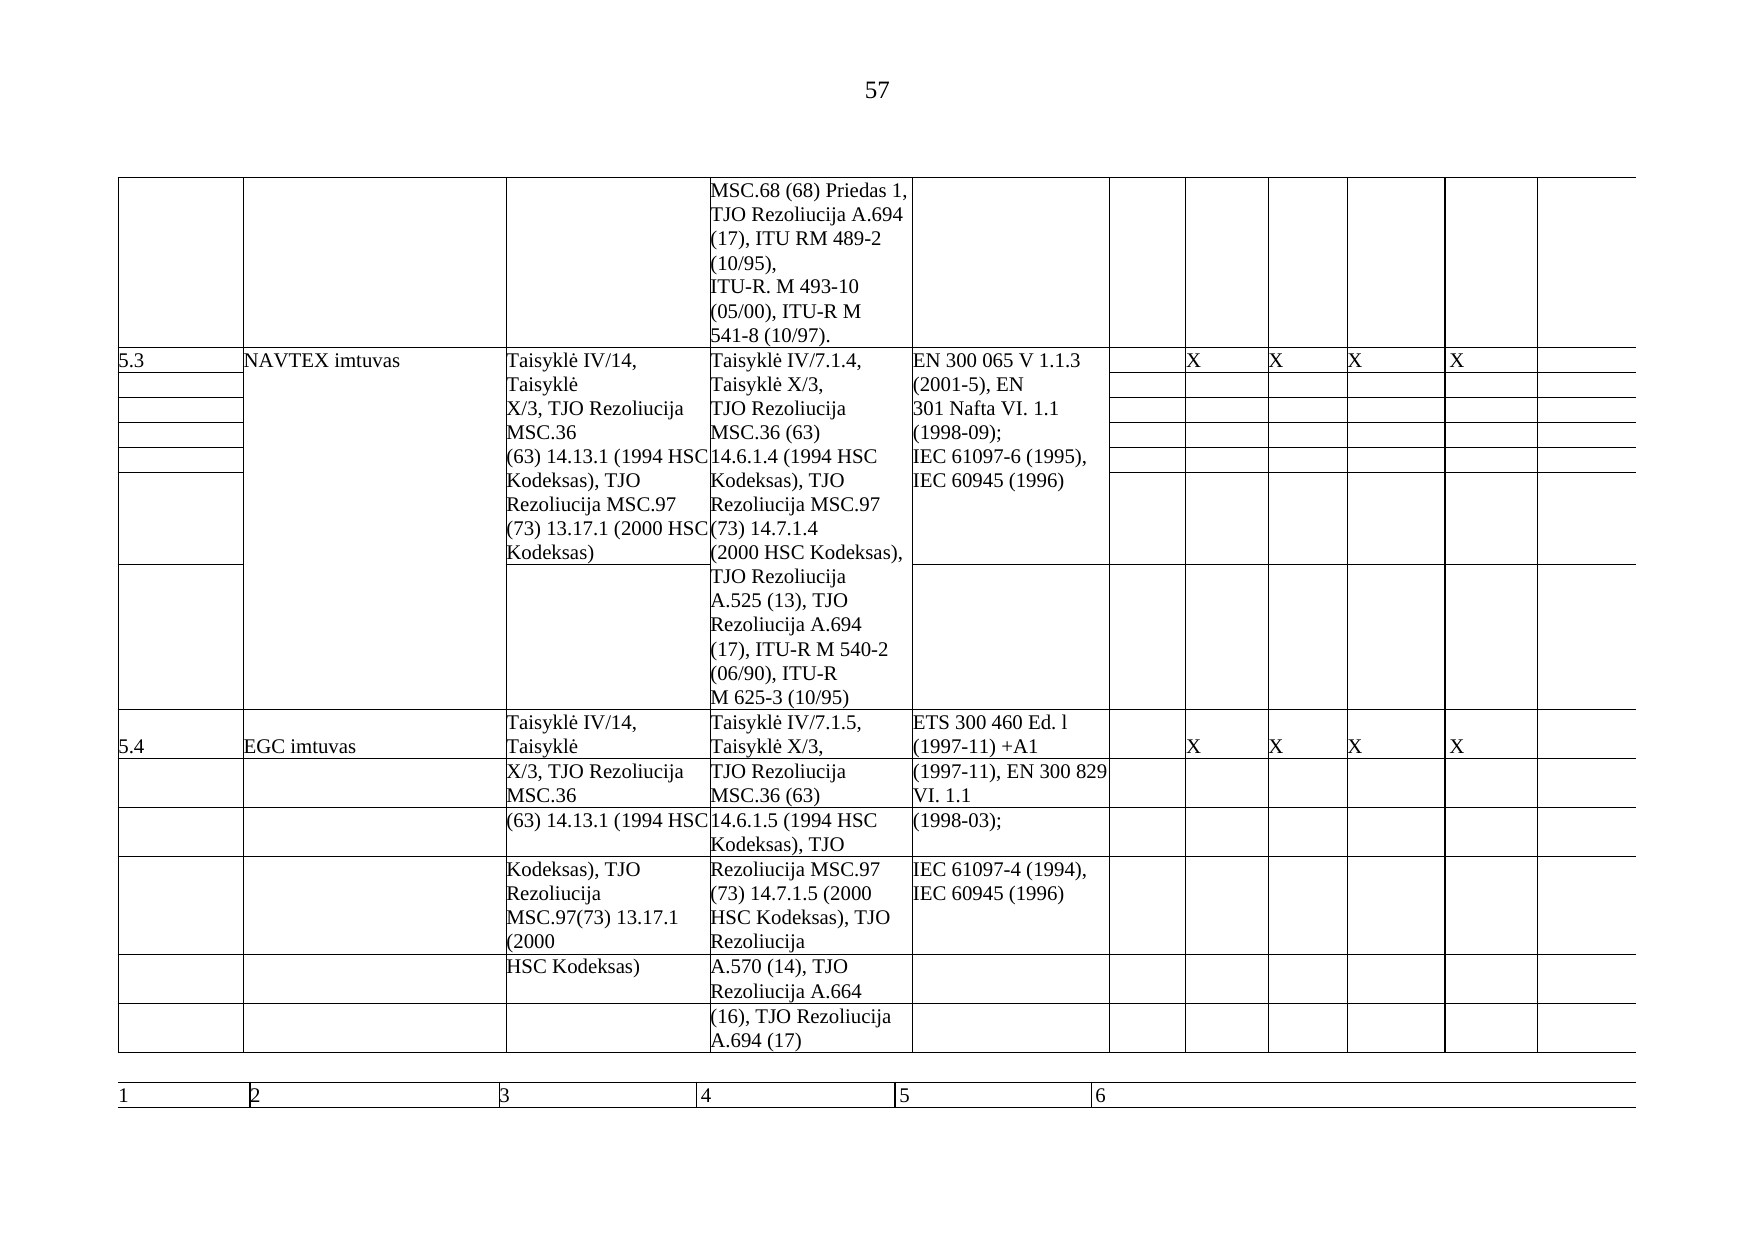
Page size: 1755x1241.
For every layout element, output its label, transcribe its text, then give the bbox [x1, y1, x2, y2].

table_cell [1538, 808, 1636, 856]
table_cell [1186, 178, 1268, 347]
table_cell [507, 565, 710, 709]
table_cell [1348, 565, 1444, 709]
table_cell [1269, 1004, 1347, 1052]
table_cell [119, 398, 243, 422]
table_cell [913, 955, 1109, 1003]
table_cell [1446, 808, 1537, 856]
table_cell (16), TJO Rezoliucija A.694 (17) [711, 1004, 912, 1052]
table_cell [1446, 423, 1537, 447]
table_cell [1538, 423, 1636, 447]
table_cell [119, 955, 243, 1003]
table_cell [1110, 398, 1185, 422]
table_cell X [1186, 348, 1268, 372]
table_cell [1110, 373, 1185, 397]
table_cell [913, 565, 1109, 709]
table_cell [1269, 808, 1347, 856]
table_cell [507, 178, 710, 347]
table_cell [244, 808, 506, 856]
table_cell X/3, TJO Rezoliucija MSC.36 [507, 759, 710, 807]
table_cell [1446, 373, 1537, 397]
table_cell (1998-03); [913, 808, 1109, 856]
table_cell [1186, 565, 1268, 709]
table_cell [119, 808, 243, 856]
table_cell [913, 178, 1109, 347]
table_cell [1538, 473, 1636, 564]
table_cell [1348, 1004, 1444, 1052]
table_cell X [1348, 348, 1444, 372]
table_cell [119, 565, 243, 709]
table_header 5 [896, 1083, 1091, 1107]
table_cell Taisyklė IV/14, Taisyklė X/3, TJO Rezoliucija MSC.36 (63) 14.13.1 (1994 HSC Kodeksas), TJO Rezoliucija MSC.97 (73) 13.17.1 (2000 HSC Kodeksas) [507, 348, 710, 564]
table_cell [1538, 759, 1636, 807]
table_cell X [1269, 710, 1347, 758]
table_cell [1538, 857, 1636, 953]
table_cell [1538, 398, 1636, 422]
table_header 4 [697, 1083, 894, 1107]
table_cell [1186, 857, 1268, 953]
table_cell [1269, 473, 1347, 564]
table_cell [1269, 857, 1347, 953]
table_cell [1186, 423, 1268, 447]
table_cell [1110, 448, 1185, 472]
table_cell HSC Kodeksas) [507, 955, 710, 1003]
table_cell [1538, 955, 1636, 1003]
table_cell [119, 423, 243, 447]
table_cell [119, 473, 243, 564]
table_cell [1269, 373, 1347, 397]
table_cell TJO Rezoliucija MSC.36 (63) [711, 759, 912, 807]
table_cell [1348, 857, 1444, 953]
table_cell [1348, 759, 1444, 807]
table_cell [119, 1004, 243, 1052]
table_cell [1446, 1004, 1537, 1052]
table_cell Rezoliucija MSC.97 (73) 14.7.1.5 (2000 HSC Kodeksas), TJO Rezoliucija [711, 857, 912, 953]
table_cell [1110, 423, 1185, 447]
table_cell [1538, 710, 1636, 758]
table_cell X [1446, 348, 1537, 372]
table_cell [1186, 808, 1268, 856]
table_cell [119, 373, 243, 397]
table_cell [1446, 473, 1537, 564]
table_cell [1110, 808, 1185, 856]
table_cell [1186, 448, 1268, 472]
table_cell [1269, 398, 1347, 422]
table_cell [119, 857, 243, 953]
table_cell (1997-11), EN 300 829 VI. 1.1 [913, 759, 1109, 807]
table_cell (63) 14.13.1 (1994 HSC [507, 808, 710, 856]
table_cell [1348, 423, 1444, 447]
table_cell [1348, 955, 1444, 1003]
table_cell [1348, 808, 1444, 856]
table_cell [1269, 955, 1347, 1003]
table_cell [1446, 955, 1537, 1003]
table_cell [119, 178, 243, 347]
table_cell [1538, 565, 1636, 709]
table_cell [1446, 178, 1537, 347]
table_cell [1110, 759, 1185, 807]
table_cell [244, 178, 506, 347]
table_cell [244, 1004, 506, 1052]
table_cell Taisyklė IV/7.1.5, Taisyklė X/3, [711, 710, 912, 758]
table_cell [1186, 955, 1268, 1003]
table_cell EGC imtuvas [244, 710, 506, 758]
table_header 2 [251, 1083, 499, 1107]
table_cell [1110, 955, 1185, 1003]
table_cell X [1269, 348, 1347, 372]
table_cell 5.4 [119, 710, 243, 758]
table_cell [1110, 710, 1185, 758]
table_cell Taisyklė IV/7.1.4, Taisyklė X/3, TJO Rezoliucija MSC.36 (63) 14.6.1.4 (1994 HSC Kodeksas), TJO Rezoliucija MSC.97 (73) 14.7.1.4 (2000 HSC Kodeksas), TJO Rezoliucija A.525 (13), TJO Rezoliucija A.694 (17), ITU-R M 540-2 (06/90), ITU-R M 625-3 (10/95) [711, 348, 912, 709]
table_cell NAVTEX imtuvas [244, 348, 506, 709]
table_cell [1538, 448, 1636, 472]
table_cell [1446, 759, 1537, 807]
table_cell [1110, 1004, 1185, 1052]
table_cell X [1186, 710, 1268, 758]
table_cell [119, 448, 243, 472]
table_cell [1110, 473, 1185, 564]
table_cell 5.3 [119, 348, 243, 372]
table_cell [507, 1004, 710, 1052]
table_cell [1186, 398, 1268, 422]
table_cell [1110, 178, 1185, 347]
table_cell [1538, 348, 1636, 372]
table_header 3 [500, 1083, 696, 1107]
table_header 1 [118, 1083, 249, 1107]
table_cell EN 300 065 V 1.1.3 (2001-5), EN 301 Nafta VI. 1.1 (1998-09); IEC 61097-6 (1995), IEC 60945 (1996) [913, 348, 1109, 564]
table_cell [1348, 373, 1444, 397]
table_cell [1110, 348, 1185, 372]
table_cell [1538, 1004, 1636, 1052]
table_cell [244, 759, 506, 807]
table_cell [1269, 448, 1347, 472]
table_cell Taisyklė IV/14, Taisyklė [507, 710, 710, 758]
table_cell [1269, 759, 1347, 807]
table_cell [244, 857, 506, 953]
table_cell [1186, 473, 1268, 564]
table_cell [1110, 857, 1185, 953]
table_cell [1269, 178, 1347, 347]
table_cell [1186, 1004, 1268, 1052]
table_cell X [1446, 710, 1537, 758]
table_cell [1446, 565, 1537, 709]
table_cell [1269, 565, 1347, 709]
table_cell [119, 759, 243, 807]
table_cell [1348, 448, 1444, 472]
table_cell [1348, 473, 1444, 564]
table_cell A.570 (14), TJO Rezoliucija A.664 [711, 955, 912, 1003]
table_cell [1186, 373, 1268, 397]
table_cell [1446, 398, 1537, 422]
table_cell ETS 300 460 Ed. l (1997-11) +A1 [913, 710, 1109, 758]
table_cell [1538, 178, 1636, 347]
table_cell [244, 955, 506, 1003]
table_header 6 [1092, 1083, 1636, 1107]
table_cell IEC 61097-4 (1994), IEC 60945 (1996) [913, 857, 1109, 953]
table_cell [913, 1004, 1109, 1052]
table_cell [1110, 565, 1185, 709]
table_cell X [1348, 710, 1444, 758]
table_cell [1538, 373, 1636, 397]
table_cell Kodeksas), TJO Rezoliucija MSC.97(73) 13.17.1 (2000 [507, 857, 710, 953]
table_cell [1446, 857, 1537, 953]
table_cell [1446, 448, 1537, 472]
table_cell MSC.68 (68) Priedas 1, TJO Rezoliucija A.694 (17), ITU RM 489-2 (10/95), ITU-R. M 493-10 (05/00), ITU-R M 541-8 (10/97). [711, 178, 912, 347]
table_cell [1348, 178, 1444, 347]
table_cell [1269, 423, 1347, 447]
table_cell [1348, 398, 1444, 422]
table_cell 14.6.1.5 (1994 HSC Kodeksas), TJO [711, 808, 912, 856]
table_cell [1186, 759, 1268, 807]
